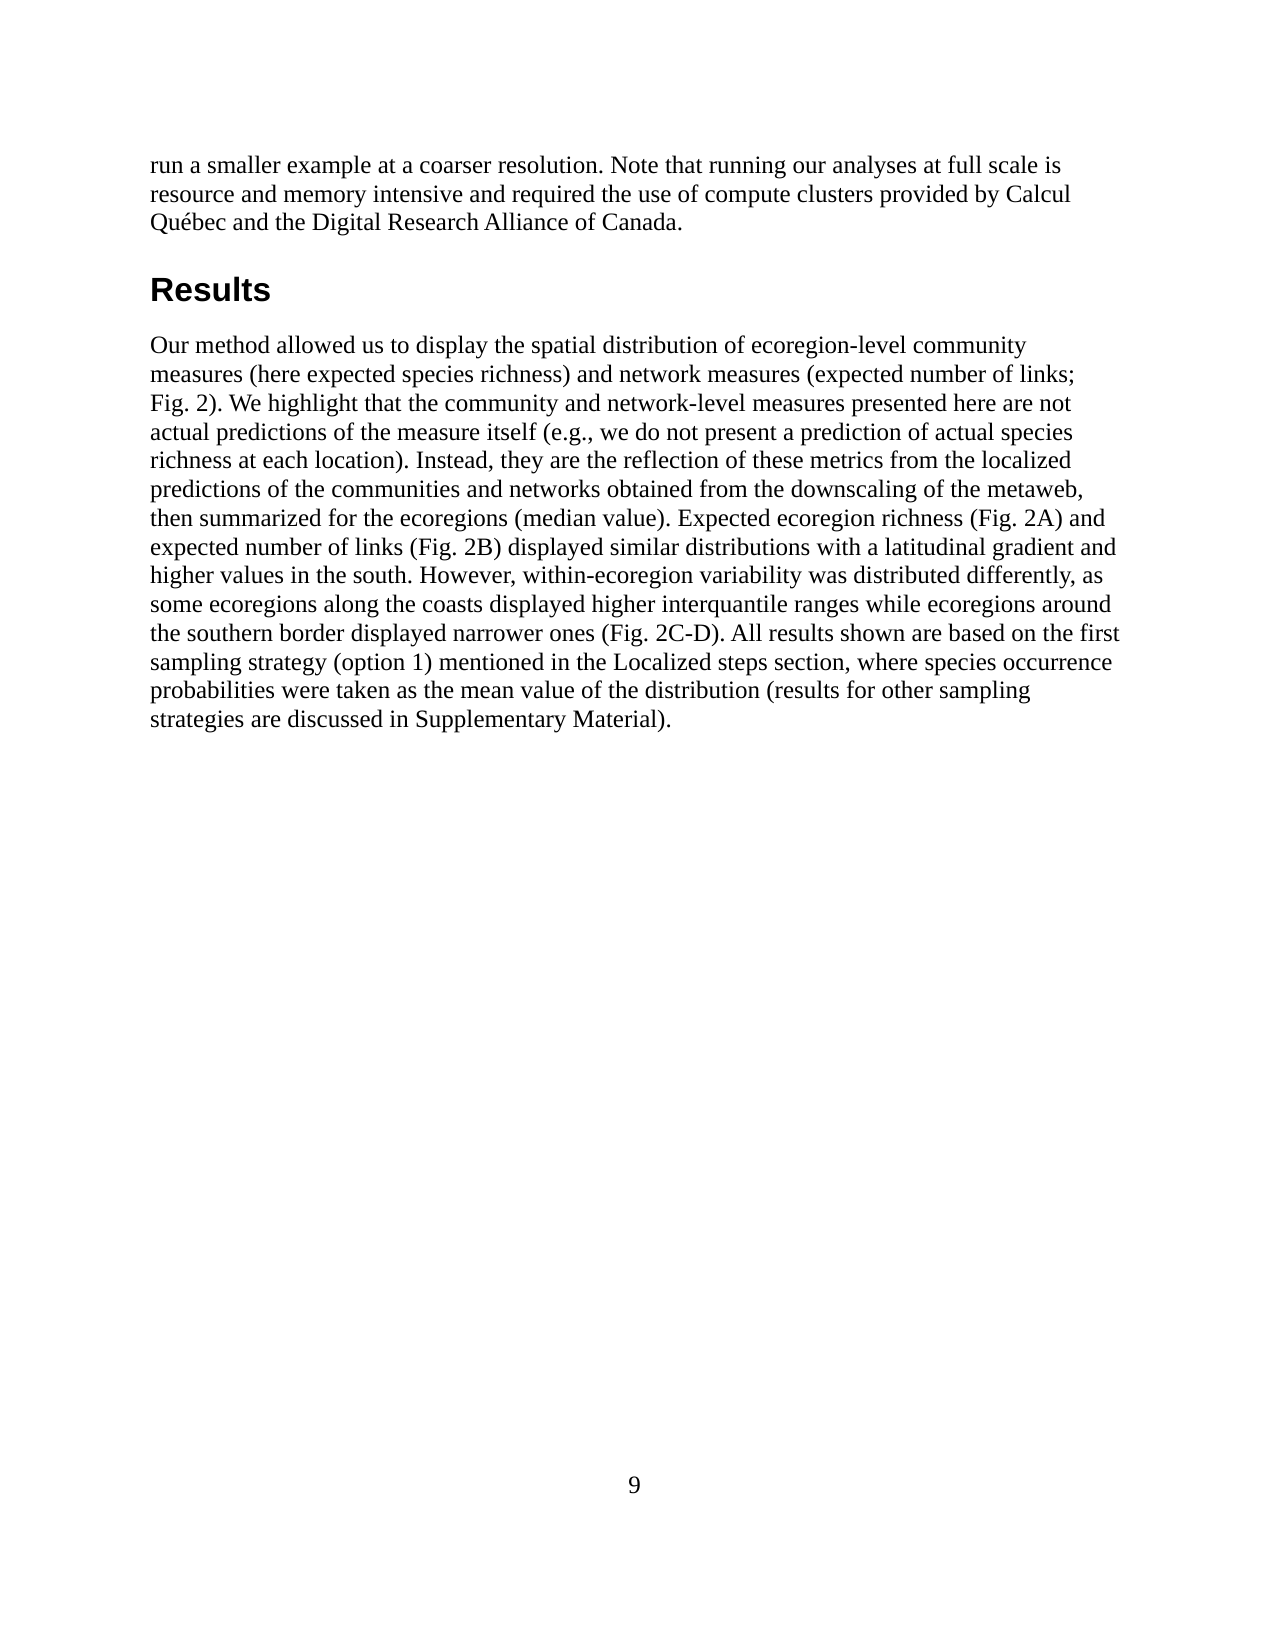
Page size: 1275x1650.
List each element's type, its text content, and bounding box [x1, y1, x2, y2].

text run a smaller example at a coarser resolution. Note that running our analyses at full scale is resource and memory intensive and required the use of compute clusters provided by Calcul Québec and the Digital Research Alliance of Canada. [150, 150, 1125, 236]
text Our method allowed us to display the spatial distribution of ecoregion-level community measures (here expected species richness) and network measures (expected number of links; Fig. 2). We highlight that the community and network-level measures presented here are not actual predictions of the measure itself (e.g., we do not present a prediction of actual species richness at each location). Instead, they are the reflection of these metrics from the localized predictions of the communities and networks obtained from the downscaling of the metaweb, then summarized for the ecoregions (median value). Expected ecoregion richness (Fig. 2A) and expected number of links (Fig. 2B) displayed similar distributions with a latitudinal gradient and higher values in the south. However, within-ecoregion variability was distributed differently, as some ecoregions along the coasts displayed higher interquantile ranges while ecoregions around the southern border displayed narrower ones (Fig. 2C-D). All results shown are based on the first sampling strategy (option 1) mentioned in the Localized steps section, where species occurrence probabilities were taken as the mean value of the distribution (results for other sampling strategies are discussed in Supplementary Material). [150, 330, 1125, 733]
subtitle Results [150, 270, 1125, 309]
